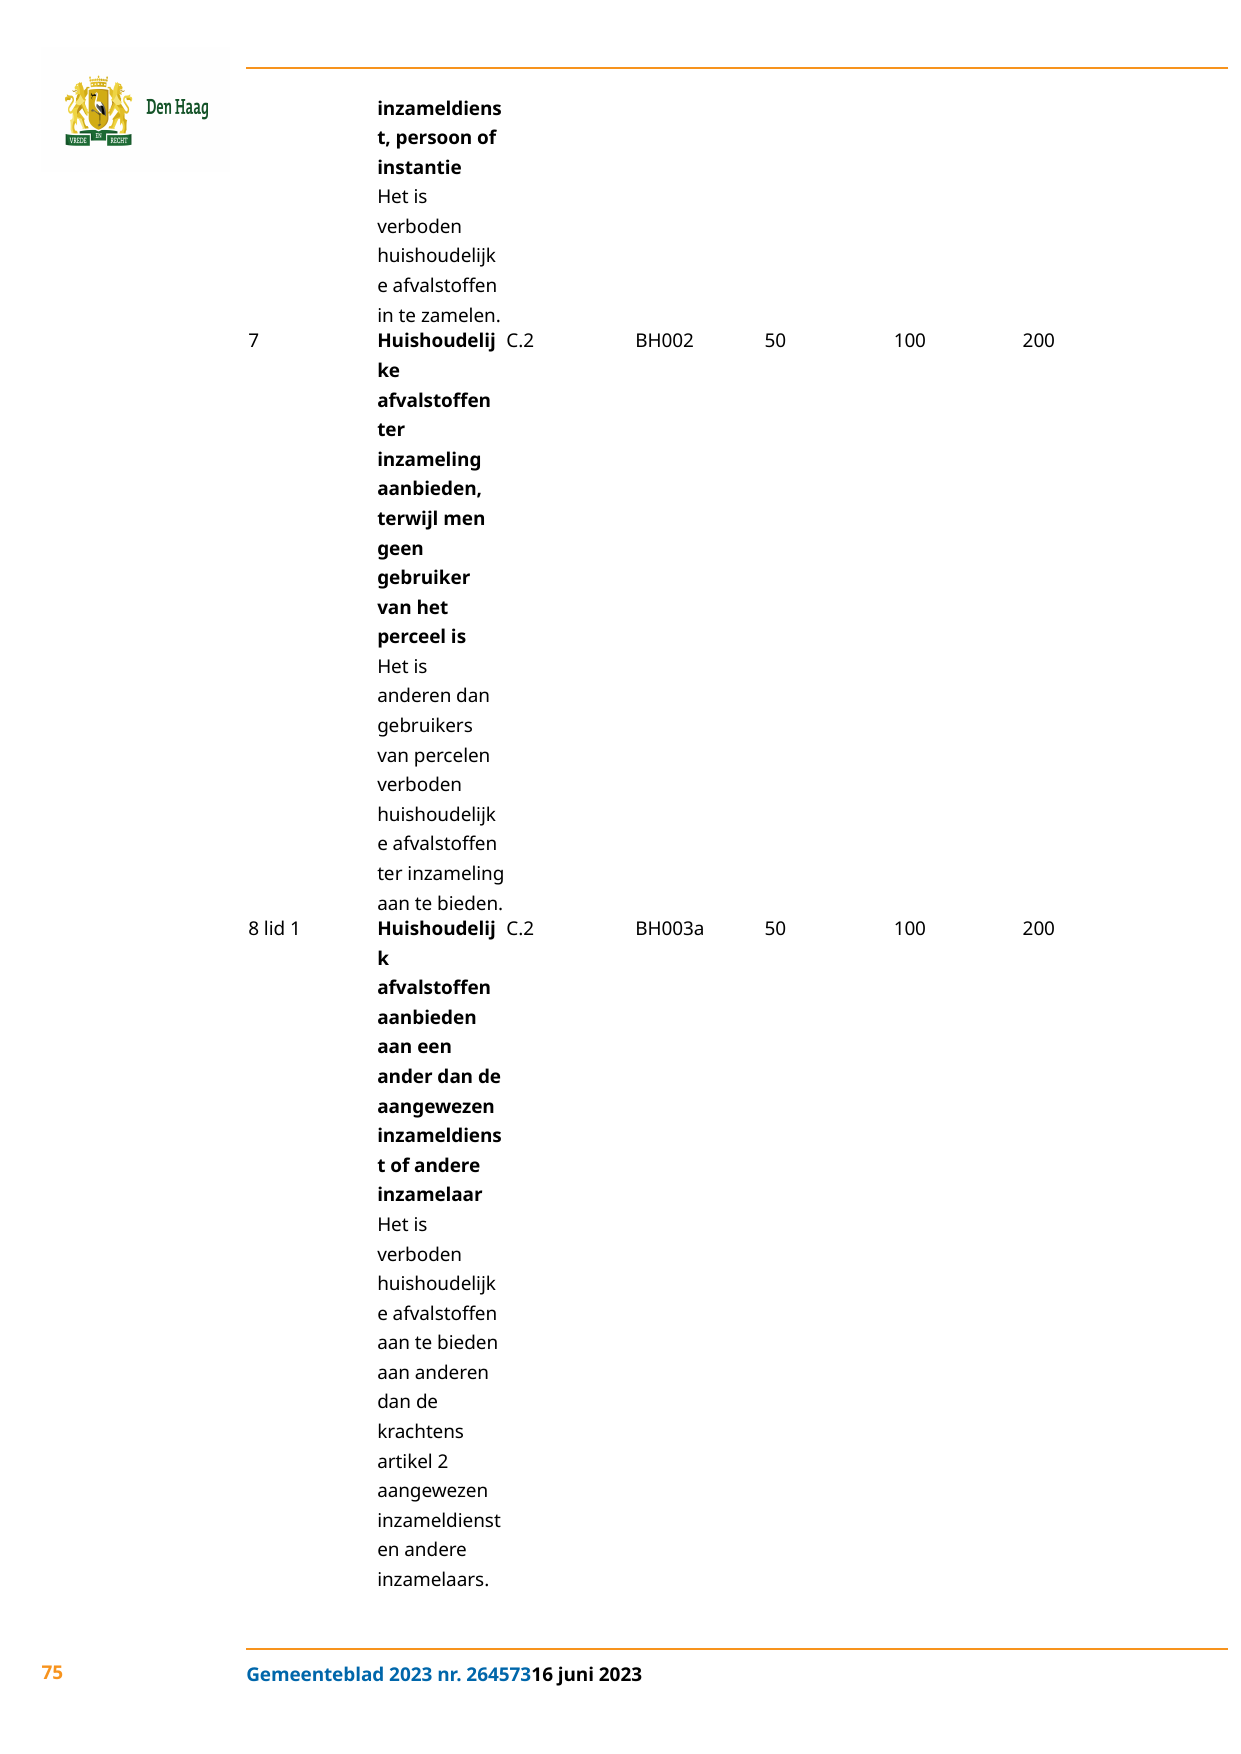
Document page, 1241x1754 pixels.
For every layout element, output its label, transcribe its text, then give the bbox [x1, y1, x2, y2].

table_cell 7 [248, 328, 377, 915]
table_cell C.2 [506, 328, 635, 915]
table_cell BH003a [635, 915, 764, 1592]
table_cell 100 [894, 915, 1022, 1592]
table_cell [894, 95, 1022, 328]
table_cell C.2 [506, 915, 635, 1592]
table_cell inzameldienst, persoon of instantie Het is verboden huishoudelijke afvalstoffen in te zamelen. [377, 95, 506, 328]
table_cell [248, 95, 377, 328]
table_cell 50 [764, 915, 893, 1592]
table_cell 200 [1023, 328, 1152, 915]
table_cell [764, 95, 893, 328]
table_cell Huishoudelijke afvalstoffen ter inzameling aanbieden, terwijl men geen gebruiker van het perceel is Het is anderen dan gebruikers van percelen verboden huishoudelijke afvalstoffen ter inzameling aan te bieden. [377, 328, 506, 915]
table_cell BH002 [635, 328, 764, 915]
table_cell 8 lid 1 [248, 915, 377, 1592]
table_cell 100 [894, 328, 1022, 915]
table_cell [506, 95, 635, 328]
table_cell [1023, 95, 1152, 328]
table_cell 50 [764, 328, 893, 915]
table_cell [635, 95, 764, 328]
table_cell 200 [1023, 915, 1152, 1592]
picture [41, 47, 231, 172]
table_cell Huishoudelijk afvalstoffen aanbieden aan een ander dan de aangewezen inzameldienst of andere inzamelaar Het is verboden huishoudelijke afvalstoffen aan te bieden aan anderen dan de krachtens artikel 2 aangewezen inzameldienst en andere inzamelaars. [377, 915, 506, 1592]
